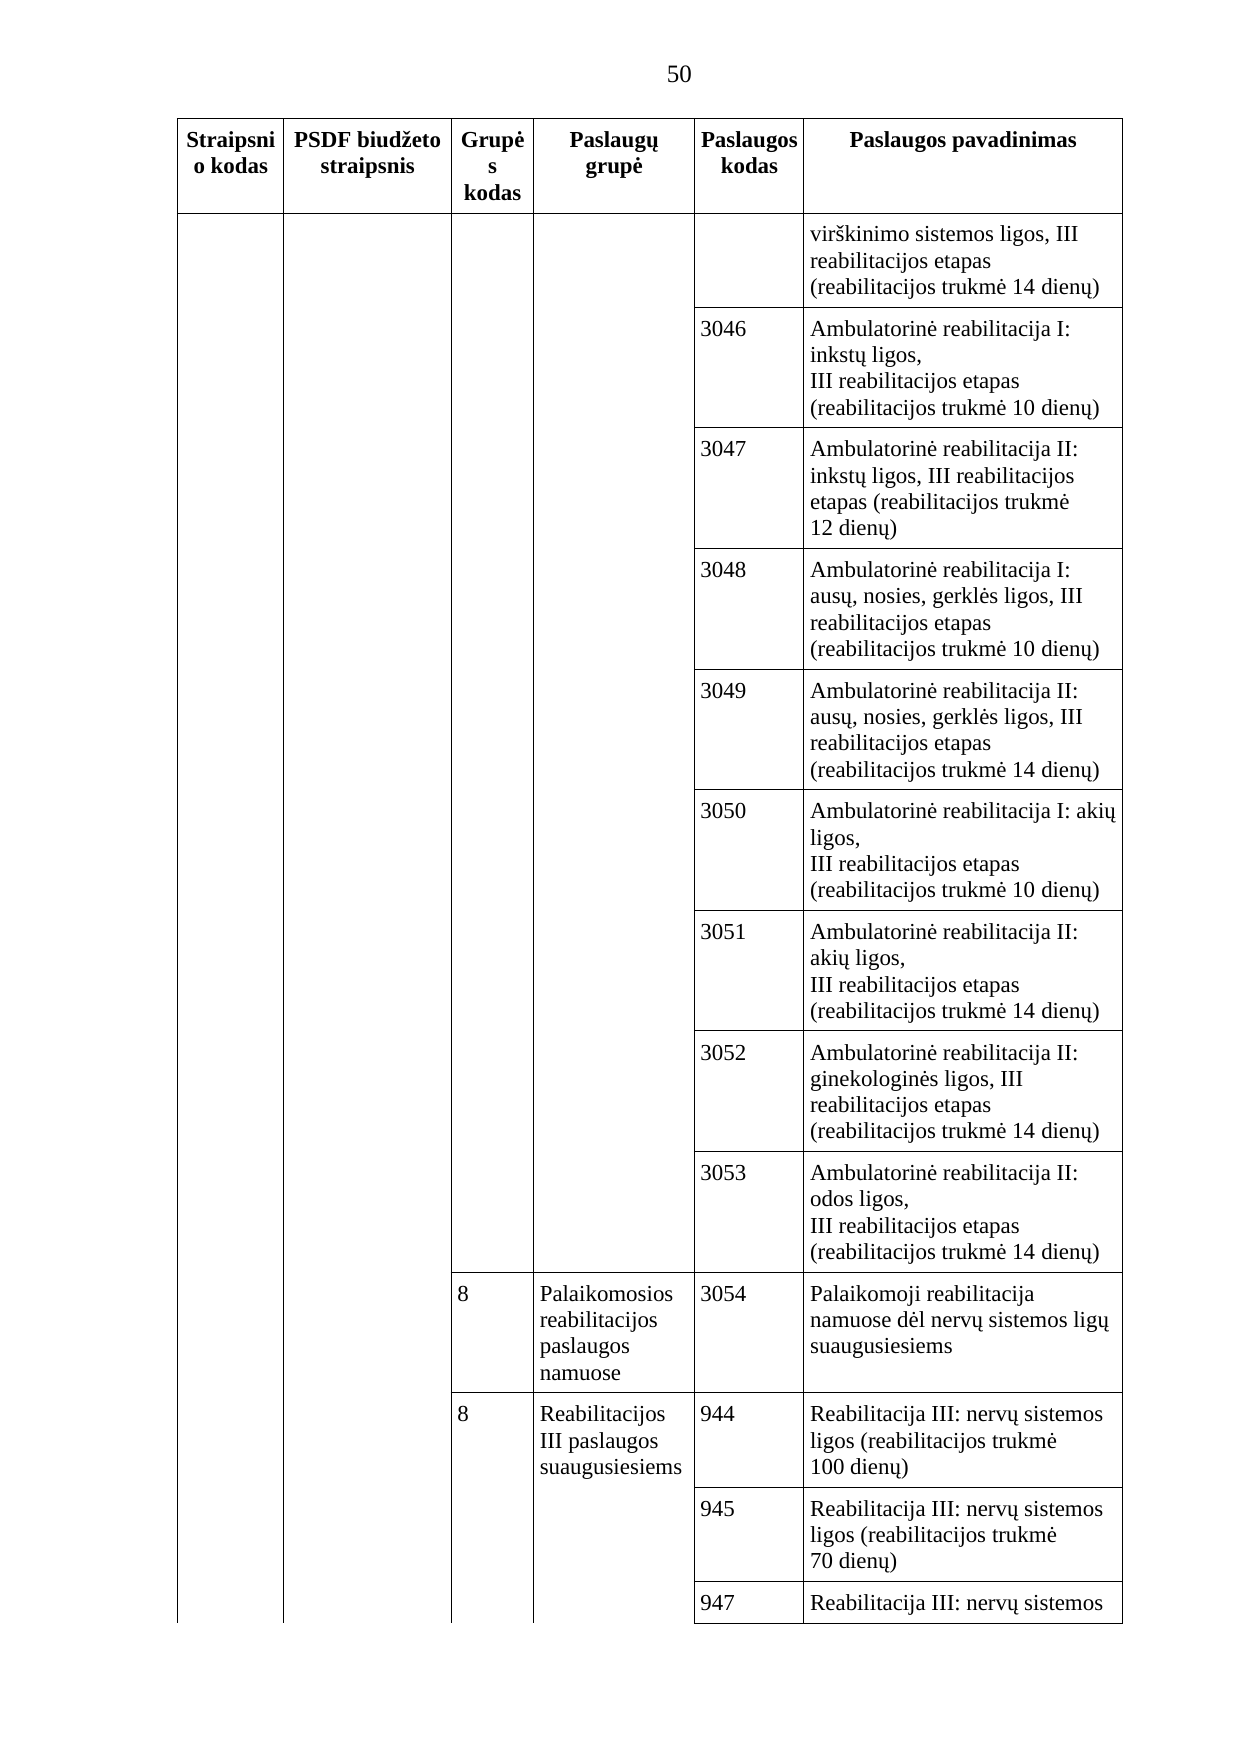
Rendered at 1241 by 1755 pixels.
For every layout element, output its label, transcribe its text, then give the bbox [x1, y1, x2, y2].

table_cell [452, 1581, 533, 1622]
table_cell 3049 [695, 670, 803, 789]
table_cell [178, 548, 283, 668]
table_cell [695, 214, 803, 307]
table_cell [284, 1487, 451, 1581]
table_cell [452, 214, 533, 307]
table_cell [284, 307, 451, 427]
table_cell [534, 1030, 694, 1151]
table_cell [452, 910, 533, 1030]
table_cell [534, 548, 694, 668]
table_cell [284, 669, 451, 789]
table_cell [452, 1487, 533, 1581]
table_cell [534, 1581, 694, 1622]
table_cell [534, 1151, 694, 1272]
table_cell [452, 669, 533, 789]
table_cell [534, 910, 694, 1030]
table_cell Palaikomoji reabilitacija namuose dėl nervų sistemos ligų suaugusiesiems [804, 1273, 1122, 1392]
table_cell [178, 1392, 283, 1487]
table_cell [452, 548, 533, 668]
table_cell Ambulatorinė reabilitacija I: akių ligos, III reabilitacijos etapas (reabilitacijos trukmė 10 dienų) [804, 790, 1122, 910]
table_cell 3047 [695, 428, 803, 548]
table_header Paslaugos kodas [695, 119, 803, 212]
table_cell 945 [695, 1488, 803, 1581]
table_header Paslaugos pavadinimas [804, 119, 1122, 212]
table_cell [284, 1151, 451, 1272]
table_cell [284, 1392, 451, 1487]
table_cell 3046 [695, 308, 803, 427]
table_cell [178, 789, 283, 910]
table_cell [284, 1581, 451, 1622]
table_cell [178, 669, 283, 789]
table_header Paslaugų grupė [534, 119, 694, 212]
table_cell 8 [452, 1273, 533, 1392]
table_cell Palaikomosios reabilitacijos paslaugos namuose [534, 1273, 694, 1392]
table_cell 947 [695, 1582, 803, 1622]
table_cell [534, 669, 694, 789]
table_cell Ambulatorinė reabilitacija I: ausų, nosies, gerklės ligos, III reabilitacijos etapas (reabilitacijos trukmė 10 dienų) [804, 549, 1122, 668]
table_cell [178, 1487, 283, 1581]
table_cell [284, 789, 451, 910]
table_cell [452, 789, 533, 910]
table_cell 944 [695, 1393, 803, 1487]
table_cell [452, 1030, 533, 1151]
table_cell [178, 1272, 283, 1392]
table_cell Reabilitacija III: nervų sistemos ligos (reabilitacijos trukmė 100 dienų) [804, 1393, 1122, 1487]
table_cell 3050 [695, 790, 803, 910]
table_cell [178, 214, 283, 307]
table_cell Ambulatorinė reabilitacija II: akių ligos, III reabilitacijos etapas (reabilitacijos trukmė 14 dienų) [804, 911, 1122, 1030]
table_cell [178, 427, 283, 548]
table_header PSDF biudžeto straipsnis [284, 119, 451, 212]
table_cell [284, 214, 451, 307]
table_cell [534, 1487, 694, 1581]
table_cell [452, 427, 533, 548]
table_cell Reabilitacija III: nervų sistemos ligos (reabilitacijos trukmė 70 dienų) [804, 1488, 1122, 1581]
table_header Grupės kodas [452, 119, 533, 212]
table_cell Ambulatorinė reabilitacija II: ausų, nosies, gerklės ligos, III reabilitacijos etapas (reabilitacijos trukmė 14 dienų) [804, 670, 1122, 789]
table_cell Ambulatorinė reabilitacija I: inkstų ligos, III reabilitacijos etapas (reabilitacijos trukmė 10 dienų) [804, 308, 1122, 427]
table_cell [284, 1272, 451, 1392]
table_cell virškinimo sistemos ligos, III reabilitacijos etapas (reabilitacijos trukmė 14 dienų) [804, 214, 1122, 307]
table_cell [284, 427, 451, 548]
table_cell [284, 548, 451, 668]
table_cell [284, 1030, 451, 1151]
table_header Straipsnio kodas [178, 119, 283, 212]
table_cell Reabilitacija III: nervų sistemos [804, 1582, 1122, 1622]
table_cell [178, 307, 283, 427]
table_cell 8 [452, 1393, 533, 1487]
table_cell [178, 1030, 283, 1151]
table_cell [284, 910, 451, 1030]
table_cell 3051 [695, 911, 803, 1030]
table_cell [452, 1151, 533, 1272]
table_cell 3053 [695, 1152, 803, 1272]
table_cell [534, 307, 694, 427]
table_cell [534, 789, 694, 910]
table_cell Reabilitacijos III paslaugos suaugusiesiems [534, 1393, 694, 1487]
table_cell [452, 307, 533, 427]
table_cell Ambulatorinė reabilitacija II: ginekologinės ligos, III reabilitacijos etapas (reabilitacijos trukmė 14 dienų) [804, 1031, 1122, 1151]
table_cell 3048 [695, 549, 803, 668]
table_cell [534, 214, 694, 307]
table_cell [178, 1581, 283, 1622]
table_cell [178, 910, 283, 1030]
table_cell 3054 [695, 1273, 803, 1392]
table_cell [178, 1151, 283, 1272]
table_cell [534, 427, 694, 548]
table_cell Ambulatorinė reabilitacija II: odos ligos, III reabilitacijos etapas (reabilitacijos trukmė 14 dienų) [804, 1152, 1122, 1272]
table_cell 3052 [695, 1031, 803, 1151]
table_cell Ambulatorinė reabilitacija II: inkstų ligos, III reabilitacijos etapas (reabilitacijos trukmė 12 dienų) [804, 428, 1122, 548]
